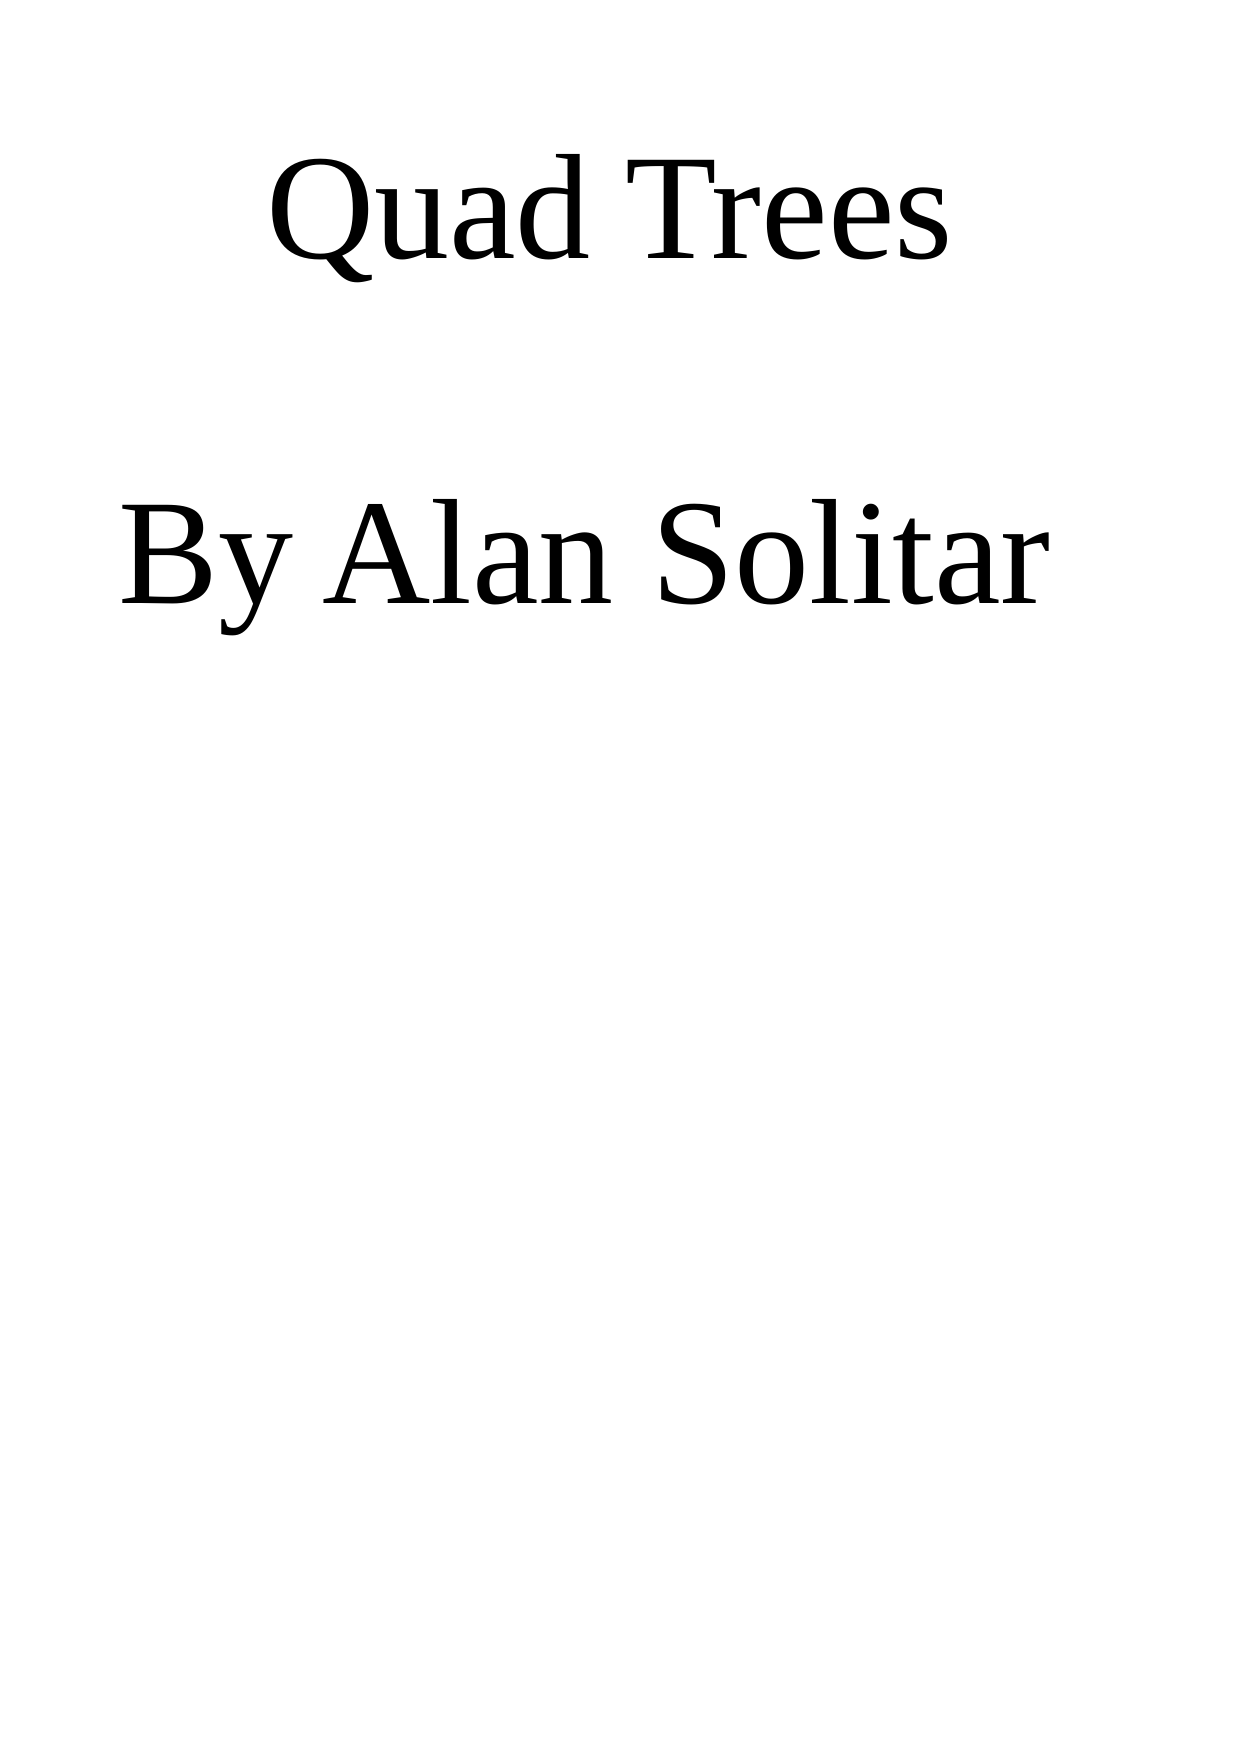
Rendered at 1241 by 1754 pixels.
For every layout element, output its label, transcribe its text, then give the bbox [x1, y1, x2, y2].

text Quad Trees [118, 118, 1122, 291]
text By Alan Solitar [118, 463, 1122, 636]
